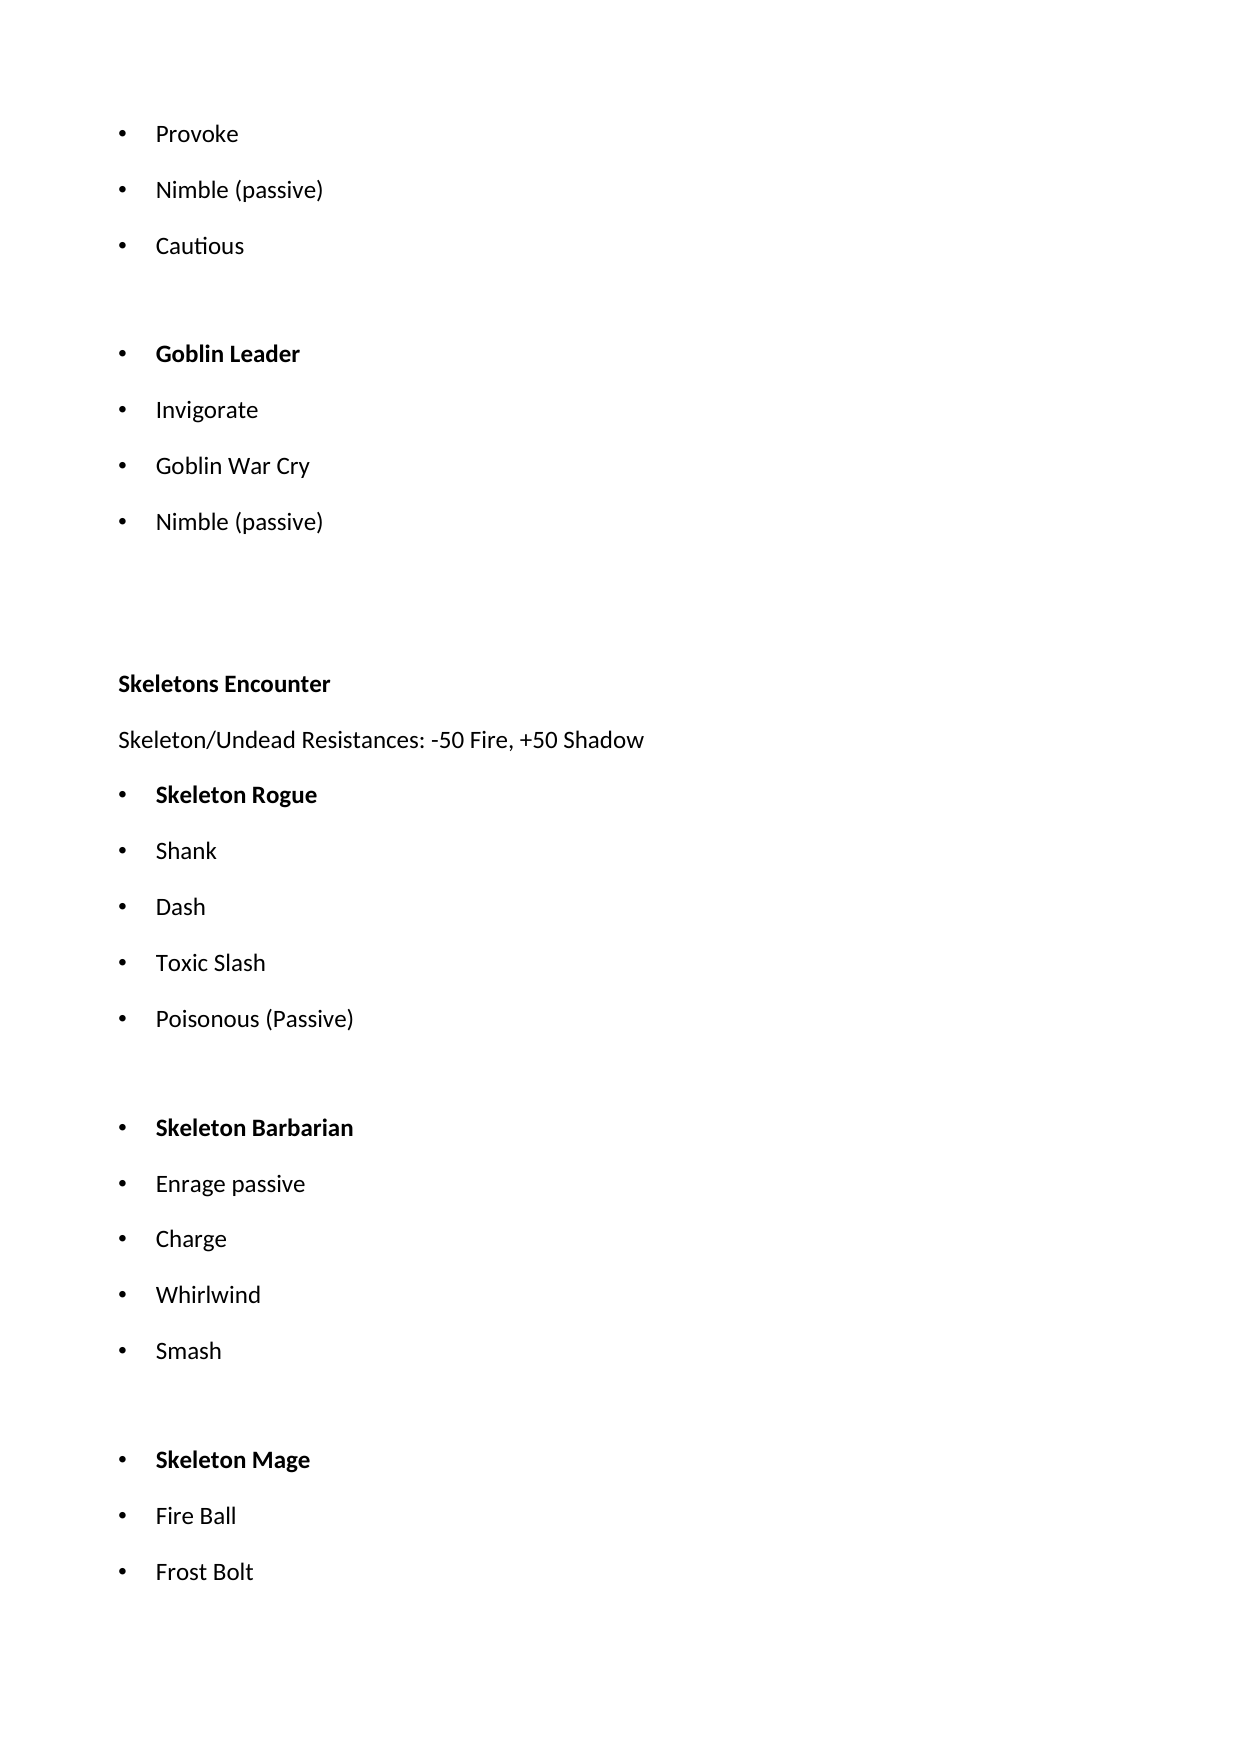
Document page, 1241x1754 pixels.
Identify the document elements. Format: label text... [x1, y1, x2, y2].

list Smash [81, 1335, 1122, 1366]
list Cautious [81, 230, 1122, 260]
list Invigorate [81, 394, 1122, 425]
list Goblin Leader [81, 339, 1122, 369]
list Nimble (passive) [81, 174, 1122, 204]
list Poisonous (Passive) [81, 1003, 1122, 1033]
list Frost Bolt [81, 1556, 1122, 1586]
list Skeleton Barbarian [81, 1112, 1122, 1142]
list Goblin War Cry [81, 450, 1122, 481]
list Dash [81, 891, 1122, 922]
list Skeleton Rogue [81, 780, 1122, 810]
list Charge [81, 1223, 1122, 1254]
text Skeletons Encounter [118, 668, 1122, 698]
list Toxic Slash [81, 947, 1122, 978]
list Enrage passive [81, 1168, 1122, 1198]
list Provoke [81, 118, 1122, 149]
list Fire Ball [81, 1500, 1122, 1530]
list Nimble (passive) [81, 506, 1122, 537]
list Whirlwind [81, 1279, 1122, 1310]
text Skeleton/Undead Resistances: -50 Fire, +50 Shadow [118, 724, 1122, 754]
list Shank [81, 836, 1122, 866]
list Skeleton Mage [81, 1444, 1122, 1474]
